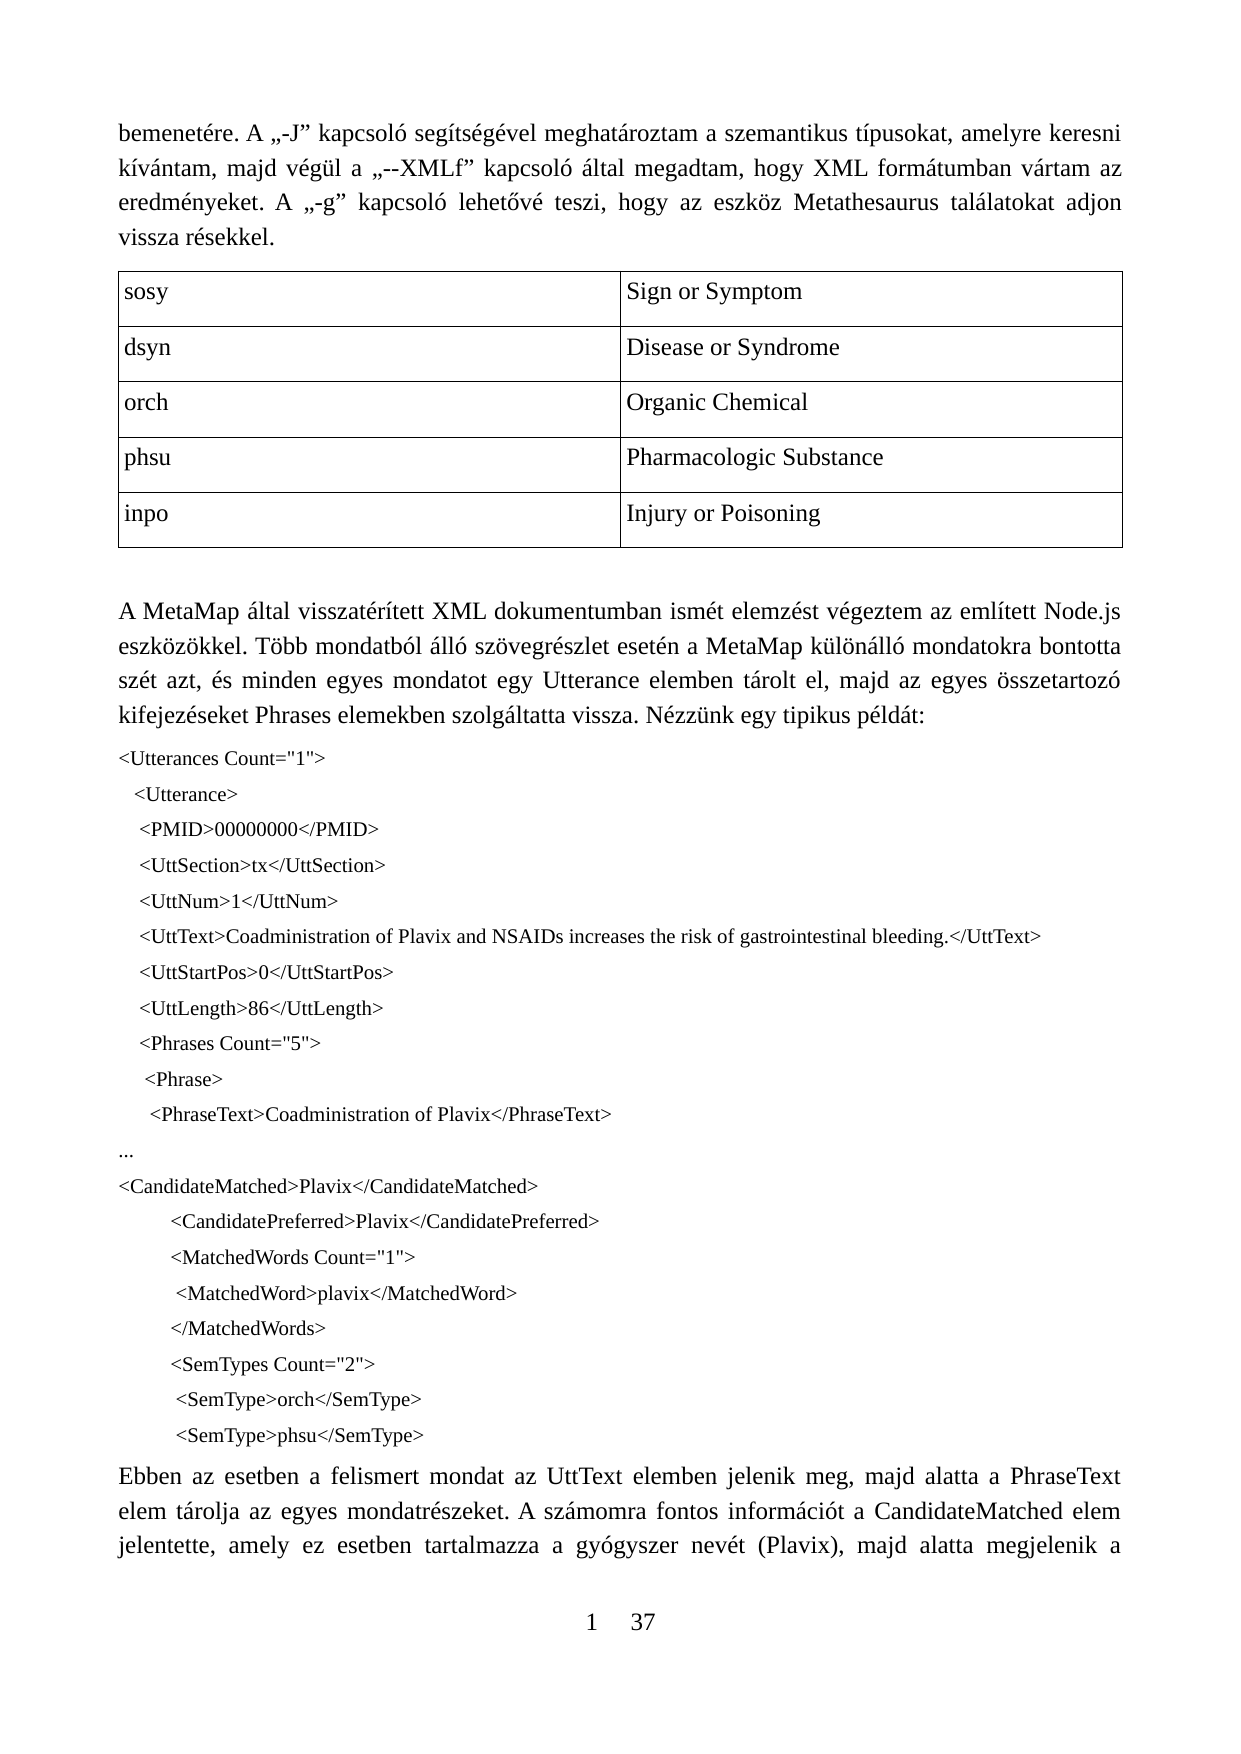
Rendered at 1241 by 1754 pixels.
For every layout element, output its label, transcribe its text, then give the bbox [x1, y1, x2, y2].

subtitle <SemTypes Count="2"> [118, 1354, 1122, 1376]
subtitle <Phrase> [118, 1069, 1122, 1091]
subtitle A MetaMap által visszatérített XML dokumentumban ismét elemzést végeztem az említett Node.js eszközökkel. Több mondatból álló szövegrészlet esetén a MetaMap különálló mondatokra bontotta szét azt, és minden egyes mondatot egy Utterance elemben tárolt el, majd az egyes összetartozó kifejezéseket Phrases elemekben szolgáltatta vissza. Nézzünk egy tipikus példát: [118, 596, 1122, 728]
table_header sosy [119, 272, 620, 326]
subtitle <UttNum>1</UttNum> [118, 891, 1122, 912]
table_cell orch [119, 382, 620, 437]
table_cell phsu [119, 438, 620, 492]
subtitle <SemType>phsu</SemType> [118, 1426, 1122, 1447]
subtitle <CandidatePreferred>Plavix</CandidatePreferred> [118, 1212, 1122, 1233]
subtitle <MatchedWords Count="1"> [118, 1248, 1122, 1269]
subtitle <UttText>Coadministration of Plavix and NSAIDs increases the risk of gastrointestinal bleeding.</UttText> [118, 927, 1122, 948]
table_cell dsyn [119, 327, 620, 381]
subtitle <UttLength>86</UttLength> [118, 998, 1122, 1019]
subtitle <SemType>orch</SemType> [118, 1390, 1122, 1411]
table_cell Pharmacologic Substance [621, 438, 1122, 492]
subtitle ... [118, 1141, 1122, 1162]
table_header Sign or Symptom [621, 272, 1122, 326]
subtitle <Phrases Count="5"> [118, 1034, 1122, 1055]
table_cell inpo [119, 493, 620, 547]
table_cell Disease or Syndrome [621, 327, 1122, 381]
subtitle <UttStartPos>0</UttStartPos> [118, 963, 1122, 984]
subtitle </MatchedWords> [118, 1319, 1122, 1340]
subtitle <UttSection>tx</UttSection> [118, 856, 1122, 877]
subtitle <Utterances Count="1"> [118, 749, 1122, 770]
subtitle bemenetére. A „-J” kapcsoló segítségével meghatároztam a szemantikus típusokat, amelyre keresni kívántam, majd végül a „--XMLf” kapcsoló által megadtam, hogy XML formátumban vártam az eredményeket. A „-g” kapcsoló lehetővé teszi, hogy az eszköz Metathesaurus találatokat adjon vissza résekkel. [118, 118, 1122, 250]
subtitle <MatchedWord>plavix</MatchedWord> [118, 1283, 1122, 1304]
table_cell Injury or Poisoning [621, 493, 1122, 547]
subtitle <PhraseText>Coadministration of Plavix</PhraseText> [118, 1105, 1122, 1126]
table_cell Organic Chemical [621, 382, 1122, 437]
subtitle <Utterance> [118, 784, 1122, 806]
subtitle <CandidateMatched>Plavix</CandidateMatched> [118, 1176, 1122, 1197]
subtitle Ebben az esetben a felismert mondat az UttText elemben jelenik meg, majd alatta a PhraseText elem tárolja az egyes mondatrészeket. A számomra fontos információt a CandidateMatched elem jelentette, amely ez esetben tartalmazza a gyógyszer nevét (Plavix), majd alatta megjelenik a [118, 1461, 1122, 1559]
subtitle <PMID>00000000</PMID> [118, 820, 1122, 841]
